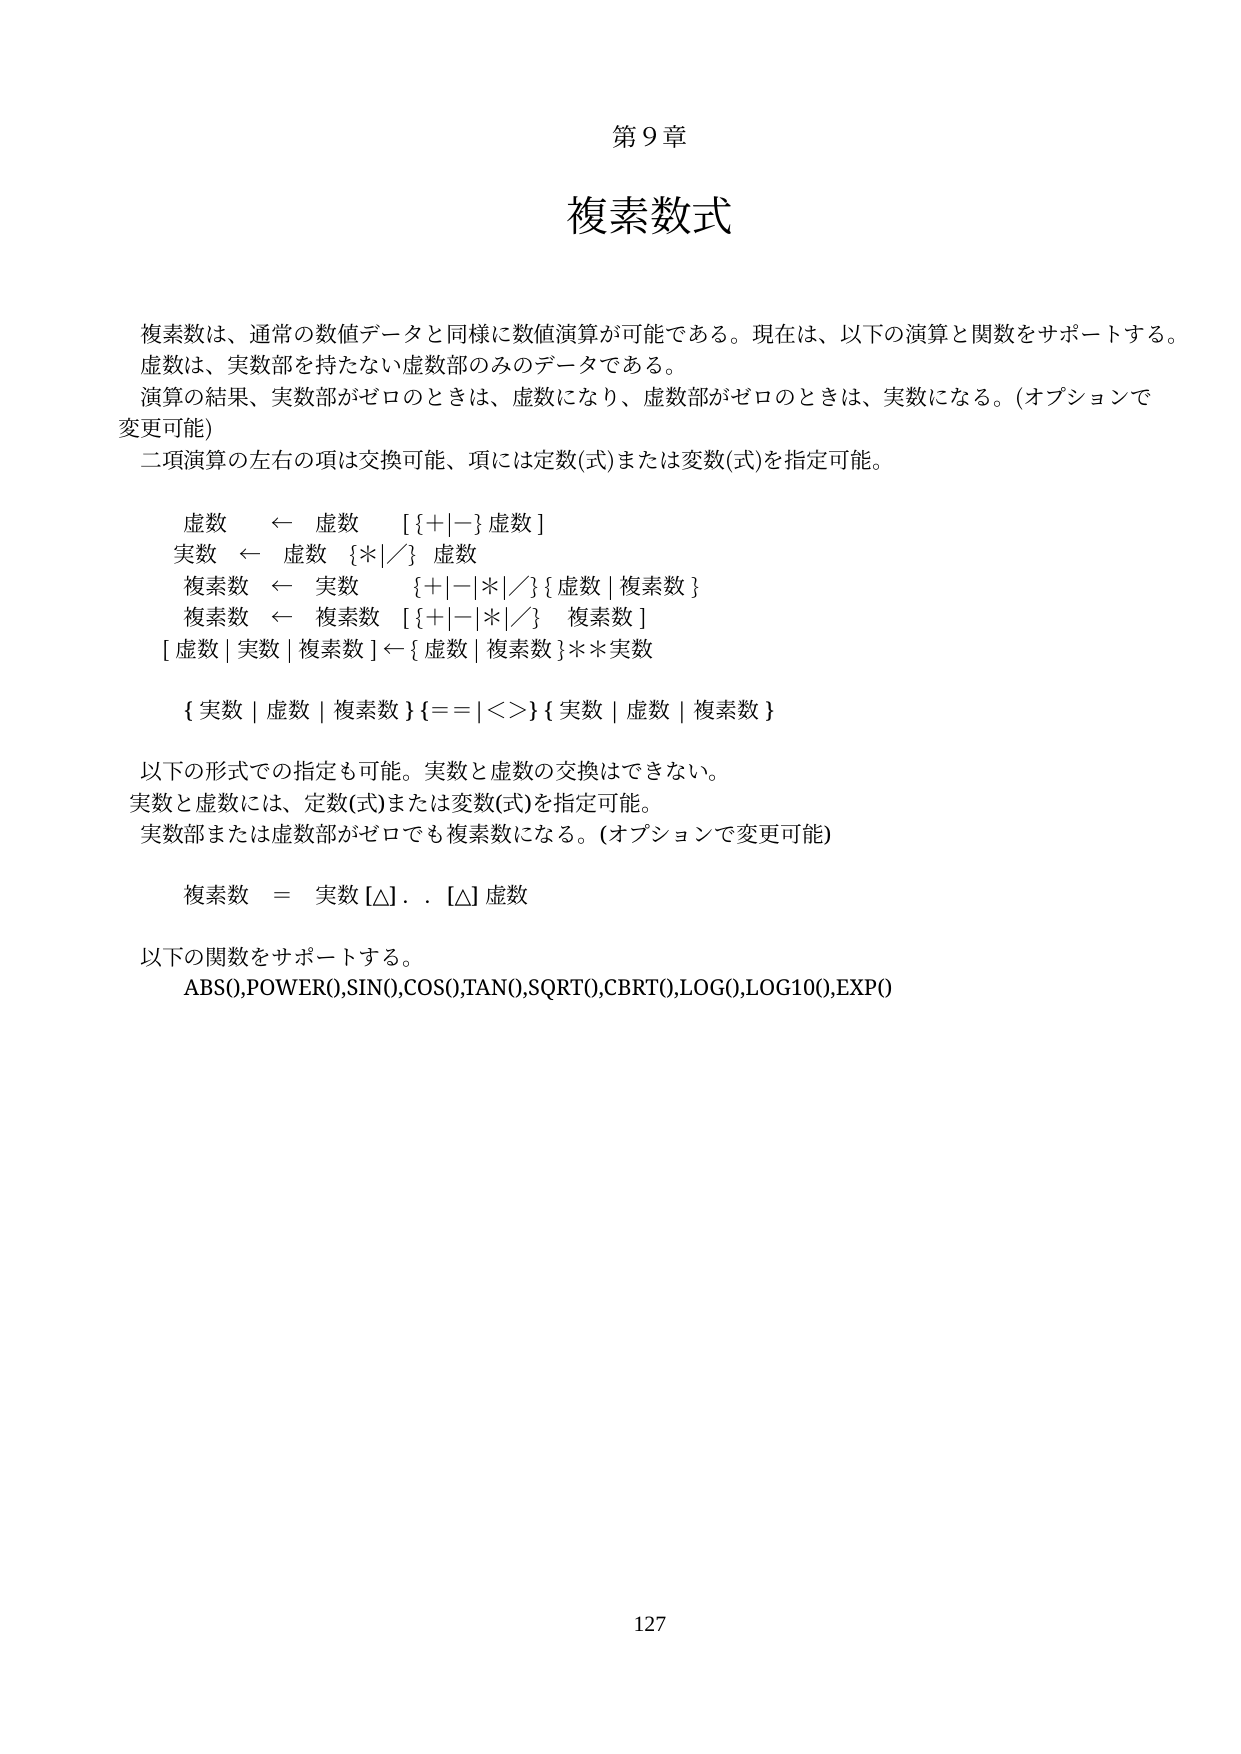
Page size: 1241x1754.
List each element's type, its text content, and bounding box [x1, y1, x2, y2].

text 複素数 ← 実数 {＋|－|＊|／} { 虚数 | 複素数 } [118, 569, 1181, 600]
text 二項演算の左右の項は交換可能、項には定数(式)または変数(式)を指定可能。 [118, 443, 1181, 474]
text [ 虚数 | 実数 | 複素数 ] ← { 虚数 | 複素数 }＊＊実数 [118, 632, 1181, 663]
text 複素数 ＝ 実数 [△] ．．[△] 虚数 [118, 879, 1181, 910]
text 複素数式 [118, 184, 1181, 244]
text 第９章 [118, 118, 1181, 154]
text 実数部または虚数部がゼロでも複素数になる。(オプションで変更可能) [118, 817, 1181, 849]
text 複素数 ← 複素数 [ {＋|－|＊|／} 複素数 ] [118, 600, 1181, 632]
text 以下の形式での指定も可能。実数と虚数の交換はできない。 [118, 754, 1181, 786]
text 虚数は、実数部を持たない虚数部のみのデータである。 [118, 349, 1181, 380]
text 実数 ← 虚数 {＊|／} 虚数 [118, 537, 1181, 569]
text { 実数 | 虚数 | 複素数 } {＝＝|＜＞} { 実数 | 虚数 | 複素数 } [118, 693, 1181, 724]
text 実数と虚数には、定数(式)または変数(式)を指定可能。 [118, 786, 1181, 817]
text 演算の結果、実数部がゼロのときは、虚数になり、虚数部がゼロのときは、実数になる。(オプションで [118, 380, 1181, 412]
text ABS(),POWER(),SIN(),COS(),TAN(),SQRT(),CBRT(),LOG(),LOG10(),EXP() [118, 972, 1181, 1001]
text 虚数 ← 虚数 [ {＋|－} 虚数 ] [118, 506, 1181, 537]
text 以下の関数をサポートする。 [118, 940, 1181, 972]
text 変更可能) [118, 412, 1181, 443]
text 複素数は、通常の数値データと同様に数値演算が可能である。現在は、以下の演算と関数をサポートする。 [118, 317, 1181, 349]
